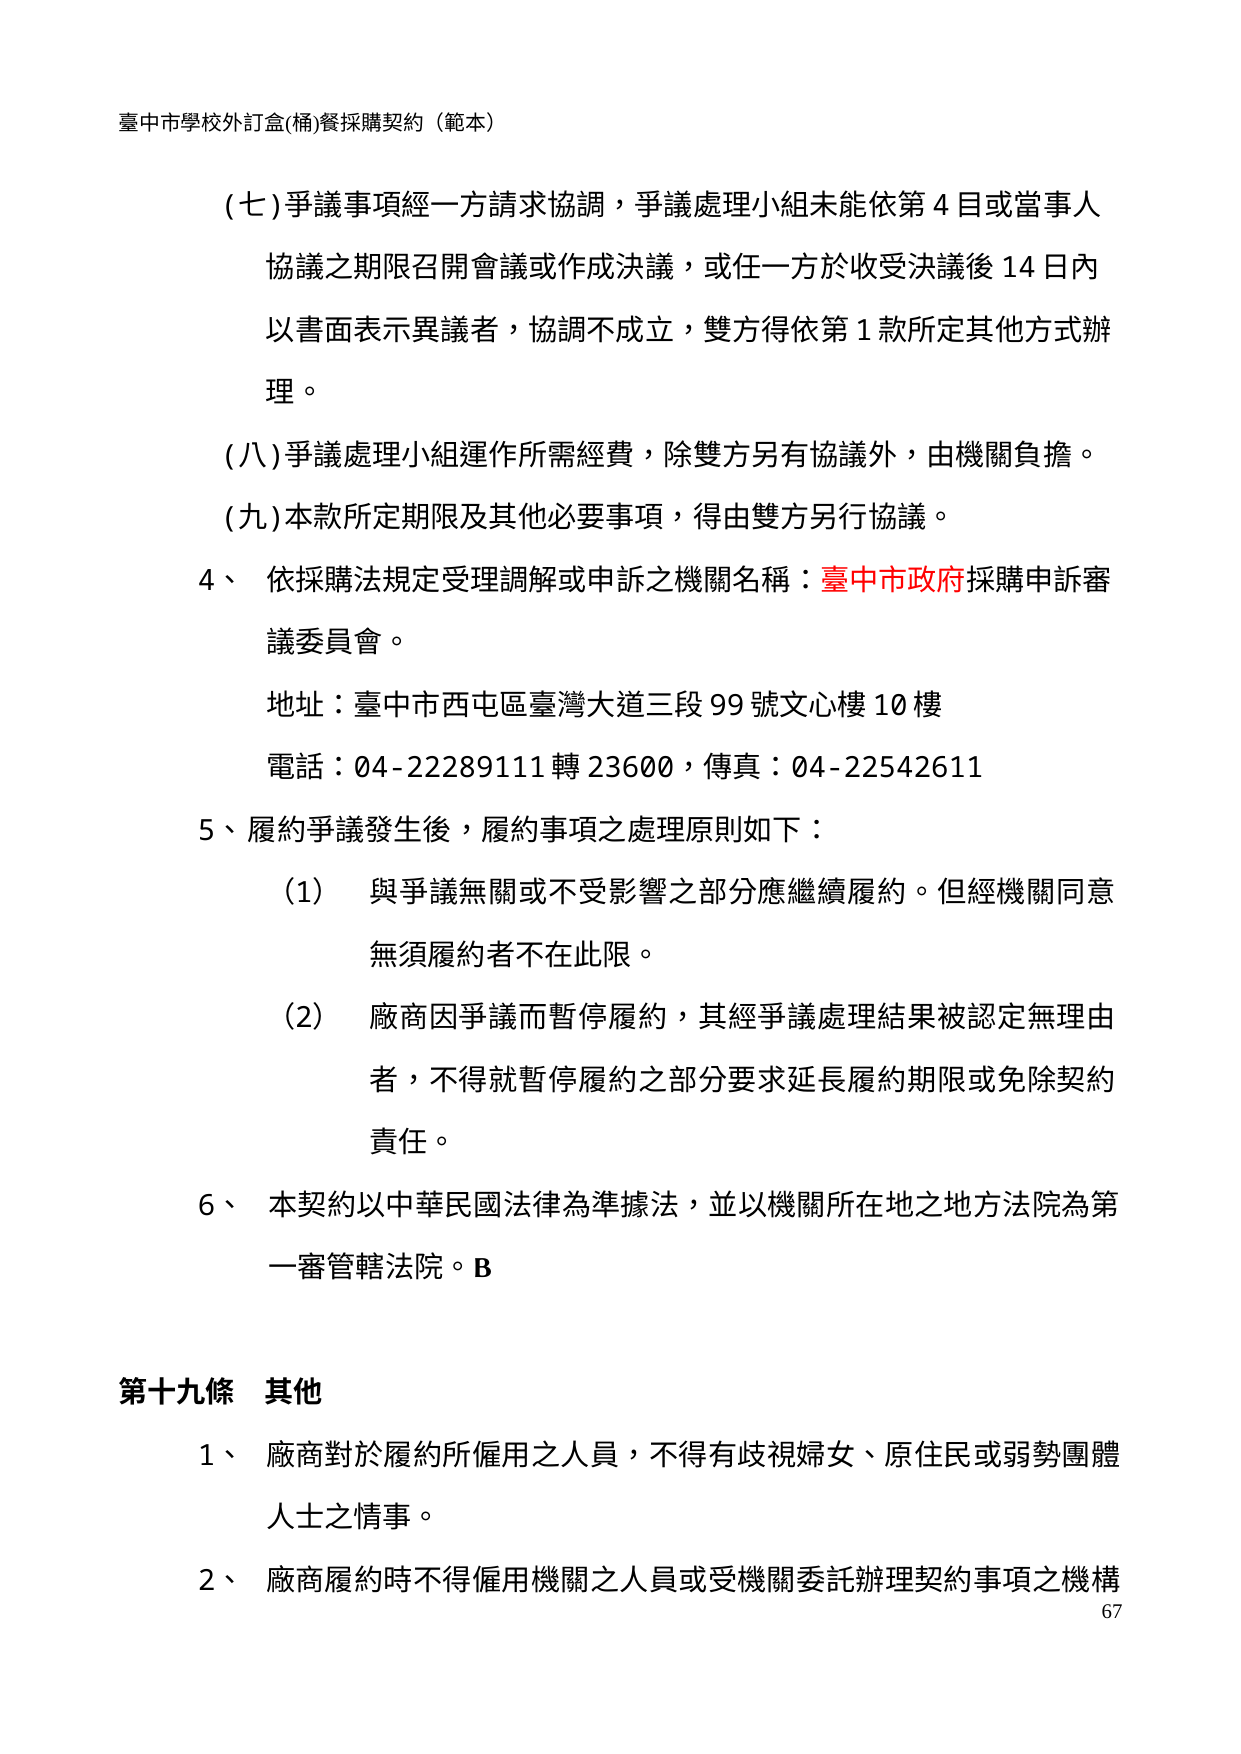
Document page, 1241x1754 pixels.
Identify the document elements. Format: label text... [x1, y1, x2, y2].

list 廠商對於履約所僱用之人員，不得有歧視婦女、原住民或弱勢團體人士之情事。 [198, 1411, 1122, 1536]
text (八)爭議處理小組運作所需經費，除雙方另有協議外，由機關負擔。 [133, 411, 1122, 473]
list 與爭議無關或不受影響之部分應繼續履約。但經機關同意無須履約者不在此限。 [266, 848, 1116, 973]
list 廠商因爭議而暫停履約，其經爭議處理結果被認定無理由者，不得就暫停履約之部分要求延長履約期限或免除契約責任。 [266, 973, 1116, 1161]
text 地址：臺中市西屯區臺灣大道三段99號文心樓10樓 [266, 661, 1122, 723]
text (九)本款所定期限及其他必要事項，得由雙方另行協議。 [133, 473, 1122, 536]
text (七)爭議事項經一方請求協調，爭議處理小組未能依第4目或當事人協議之期限召開會議或作成決議，或任一方於收受決議後14日內以書面表示異議者，協調不成立，雙方得依第1款所定其他方式辦理。 [133, 161, 1122, 411]
text 電話：04-22289111轉23600，傳真：04-22542611 [266, 723, 1122, 786]
text 第十九條 其他 [118, 1348, 1122, 1411]
list 廠商履約時不得僱用機關之人員或受機關委託辦理契約事項之機構 [198, 1536, 1122, 1598]
list 履約爭議發生後，履約事項之處理原則如下： [198, 786, 1122, 848]
list 本契約以中華民國法律為準據法，並以機關所在地之地方法院為第一審管轄法院。 [198, 1161, 1122, 1286]
list 依採購法規定受理調解或申訴之機關名稱：臺中市政府採購申訴審議委員會。 [198, 536, 1122, 661]
